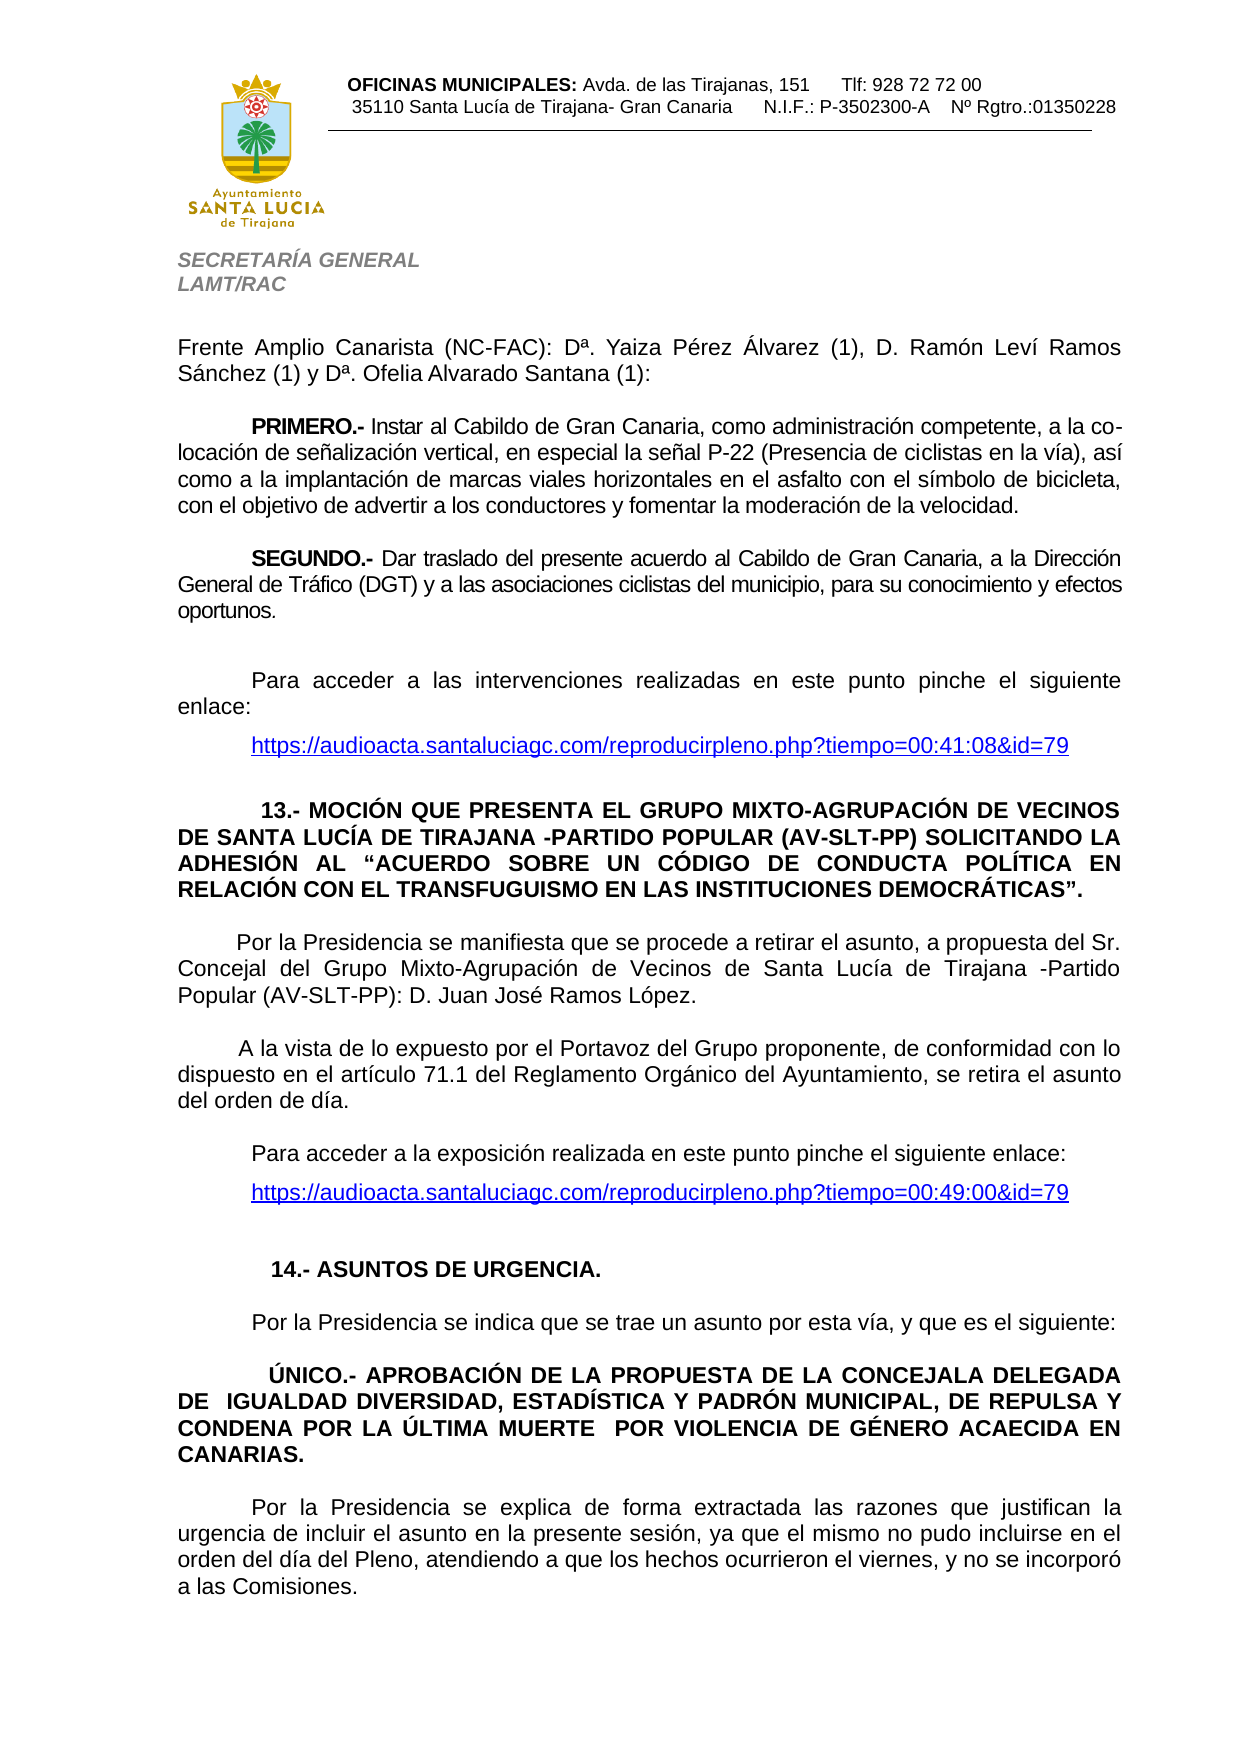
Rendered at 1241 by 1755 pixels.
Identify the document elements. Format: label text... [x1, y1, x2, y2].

list SEGUNDO.- Dar traslado del presente acuerdo al Cabildo de Gran Canaria, a la Dirección General de Tráfico (DGT) y a las asociaciones ciclistas del municipio, para su conocimiento y efectos oportunos. [177, 545, 1123, 624]
text A la vista de lo expuesto por el Portavoz del Grupo proponente, de conformidad con lo dispuesto en el artículo 71.1 del Reglamento Orgánico del Ayuntamiento, se retira el asunto del orden de día. [177, 1034, 1122, 1113]
text 14.- ASUNTOS DE URGENCIA. [177, 1256, 1119, 1283]
text Frente Amplio Canarista (NC-FAC): Dª. Yaiza Pérez Álvarez (1), D. Ramón Leví Ramos Sánchez (1) y Dª. Ofelia Alvarado Santana (1): [177, 334, 1122, 387]
text https://audioacta.santaluciagc.com/reproducirpleno.php?tiempo=00:41:08&id=79 [177, 732, 1122, 758]
text Por la Presidencia se explica de forma extractada las razones que justifican la urgencia de incluir el asunto en la presente sesión, ya que el mismo no pudo incluirse en el orden del día del Pleno, atendiendo a que los hechos ocurrieron el viernes, y no se incorporó a las Comisiones. [177, 1494, 1122, 1599]
text https://audioacta.santaluciagc.com/reproducirpleno.php?tiempo=00:49:00&id=79 [177, 1179, 1122, 1205]
text Por la Presidencia se indica que se trae un asunto por esta vía, y que es el siguiente: [177, 1309, 1119, 1336]
text 13.- MOCIÓN QUE PRESENTA EL GRUPO MIXTO-AGRUPACIÓN DE VECINOS DE SANTA LUCÍA DE TIRAJANA -PARTIDO POPULAR (AV-SLT-PP) SOLICITANDO LA ADHESIÓN AL “ACUERDO SOBRE UN CÓDIGO DE CONDUCTA POLÍTICA EN RELACIÓN CON EL TRANSFUGUISMO EN LAS INSTITUCIONES DEMOCRÁTICAS”. [177, 797, 1122, 903]
text Por la Presidencia se manifiesta que se procede a retirar el asunto, a propuesta del Sr. Concejal del Grupo Mixto-Agrupación de Vecinos de Santa Lucía de Tirajana -Partido Popular (AV-SLT-PP): D. Juan José Ramos López. [177, 929, 1121, 1008]
text ÚNICO.- APROBACIÓN DE LA PROPUESTA DE LA CONCEJALA DELEGADA DE IGUALDAD DIVERSIDAD, ESTADÍSTICA Y PADRÓN MUNICIPAL, DE REPULSA Y CONDENA POR LA ÚLTIMA MUERTE POR VIOLENCIA DE GÉNERO ACAECIDA EN CANARIAS. [177, 1362, 1122, 1467]
list PRIMERO.- Instar al Cabildo de Gran Canaria, como administración competente, a la co­locación de señalización vertical, en especial la señal P-22 (Presencia de ci­clistas en la vía), así como a la implantación de marcas viales horizontales en el asfalto con el símbolo de bicicleta, con el objetivo de advertir a los conduc­tores y fomentar la moderación de la velocidad. [177, 413, 1123, 518]
text Para acceder a la exposición realizada en este punto pinche el siguiente enlace: [177, 1140, 1122, 1166]
text Para acceder a las intervenciones realizadas en este punto pinche el siguiente enlace: [177, 667, 1122, 719]
